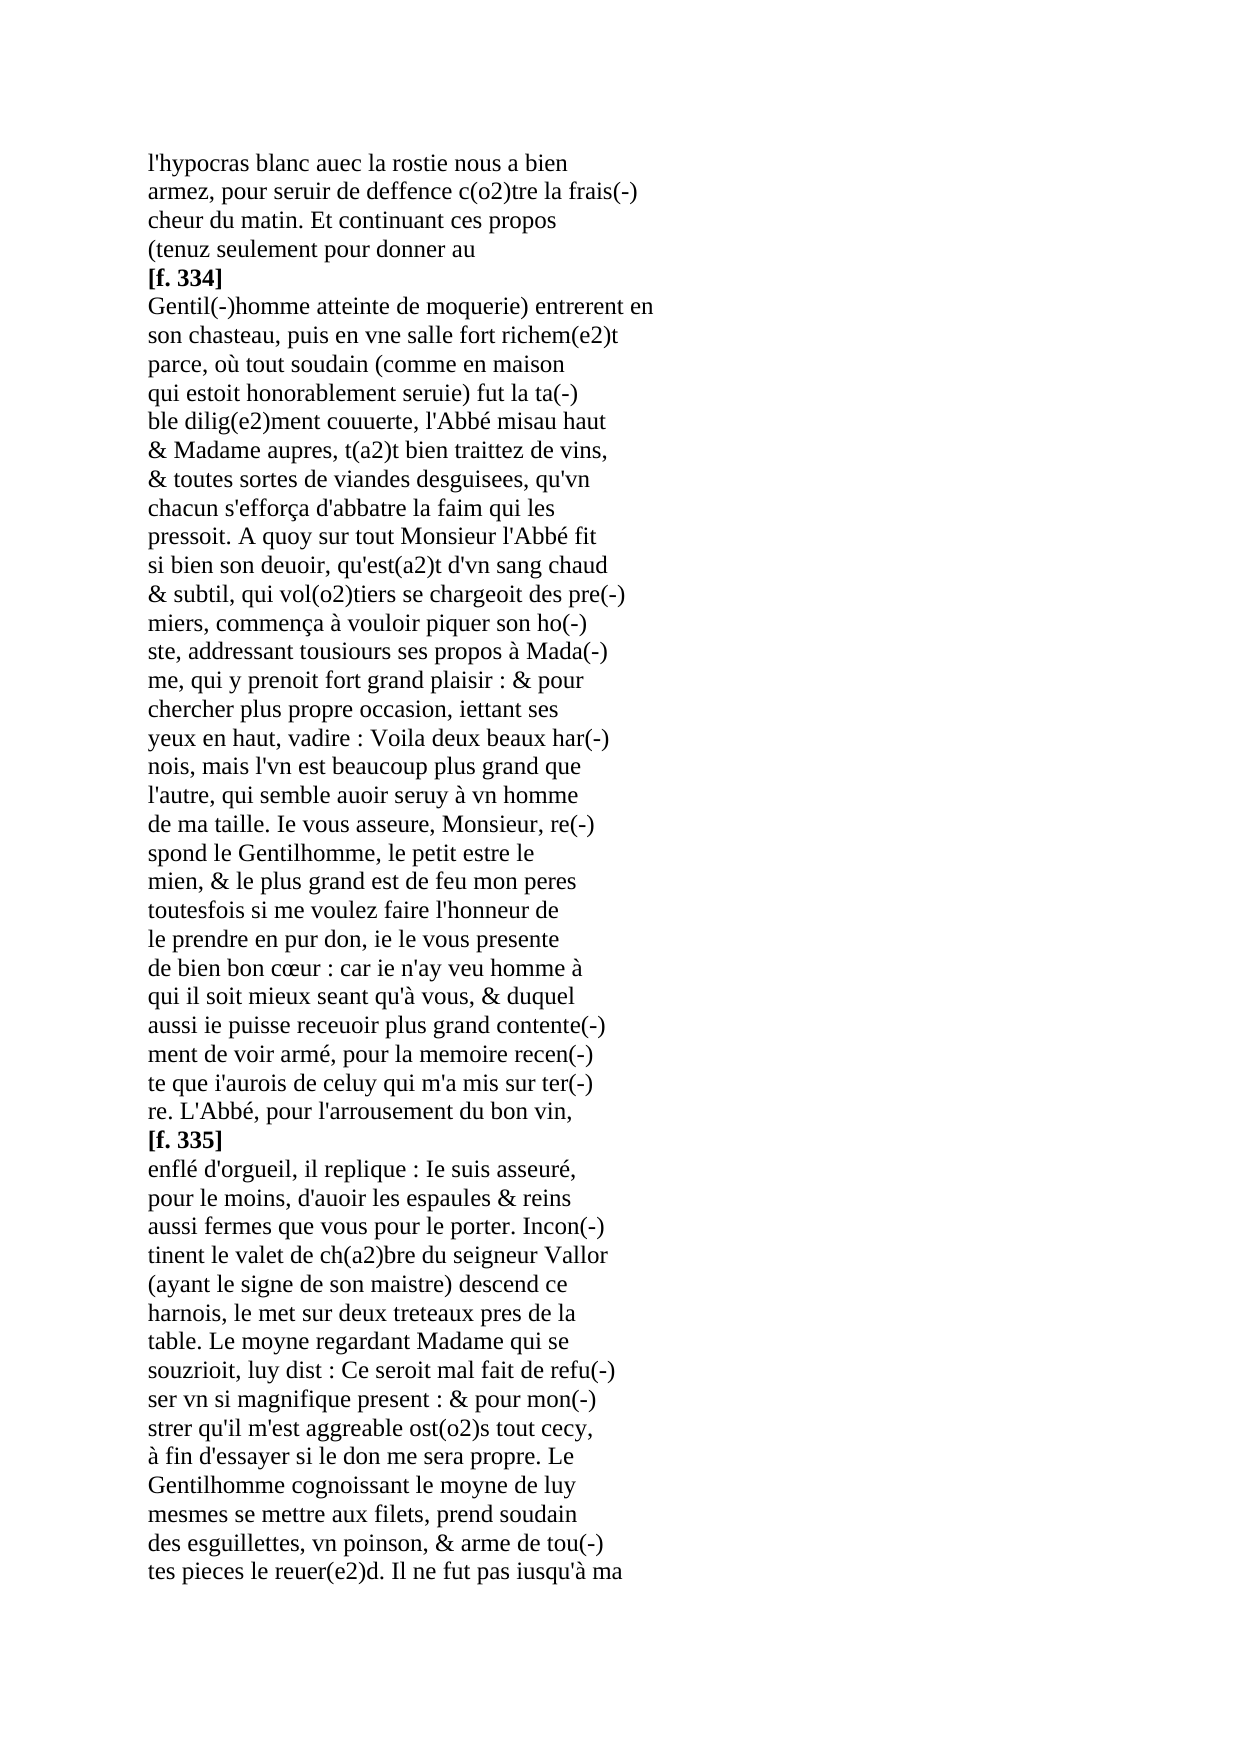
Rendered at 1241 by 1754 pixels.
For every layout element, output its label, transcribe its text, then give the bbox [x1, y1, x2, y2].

text l'hypocras blanc auec la rostie nous a bien armez, pour seruir de deffence c(o2)tre la frais(-) cheur du matin. Et continuant ces propos (tenuz seulement pour donner au [f. 334] Gentil(-)homme atteinte de moquerie) entrerent en son chasteau, puis en vne salle fort richem(e2)t parce, où tout soudain (comme en maison qui estoit honorablement seruie) fut la ta(-) ble dilig(e2)ment couuerte, l'Abbé misau haut & Madame aupres, t(a2)t bien traittez de vins, & toutes sortes de viandes desguisees, qu'vn chacun s'efforça d'abbatre la faim qui les pressoit. A quoy sur tout Monsieur l'Abbé fit si bien son deuoir, qu'est(a2)t d'vn sang chaud & subtil, qui vol(o2)tiers se chargeoit des pre(-) miers, commença à vouloir piquer son ho(-) ste, addressant tousiours ses propos à Mada(-) me, qui y prenoit fort grand plaisir : & pour chercher plus propre occasion, iettant ses yeux en haut, vadire : Voila deux beaux har(-) nois, mais l'vn est beaucoup plus grand que l'autre, qui semble auoir seruy à vn homme de ma taille. Ie vous asseure, Monsieur, re(-) spond le Gentilhomme, le petit estre le mien, & le plus grand est de feu mon peres toutesfois si me voulez faire l'honneur de le prendre en pur don, ie le vous presente de bien bon cœur : car ie n'ay veu homme à qui il soit mieux seant qu'à vous, & duquel aussi ie puisse receuoir plus grand contente(-) ment de voir armé, pour la memoire recen(-) te que i'aurois de celuy qui m'a mis sur ter(-) re. L'Abbé, pour l'arrousement du bon vin, [f. 335] enflé d'orgueil, il replique : Ie suis asseuré, pour le moins, d'auoir les espaules & reins aussi fermes que vous pour le porter. Incon(-) tinent le valet de ch(a2)bre du seigneur Vallor (ayant le signe de son maistre) descend ce harnois, le met sur deux treteaux pres de la table. Le moyne regardant Madame qui se souzrioit, luy dist : Ce seroit mal fait de refu(-) ser vn si magnifique present : & pour mon(-) strer qu'il m'est aggreable ost(o2)s tout cecy, à fin d'essayer si le don me sera propre. Le Gentilhomme cognoissant le moyne de luy mesmes se mettre aux filets, prend soudain des esguillettes, vn poinson, & arme de tou(-) tes pieces le reuer(e2)d. Il ne fut pas iusqu'à ma [148, 148, 1093, 1585]
